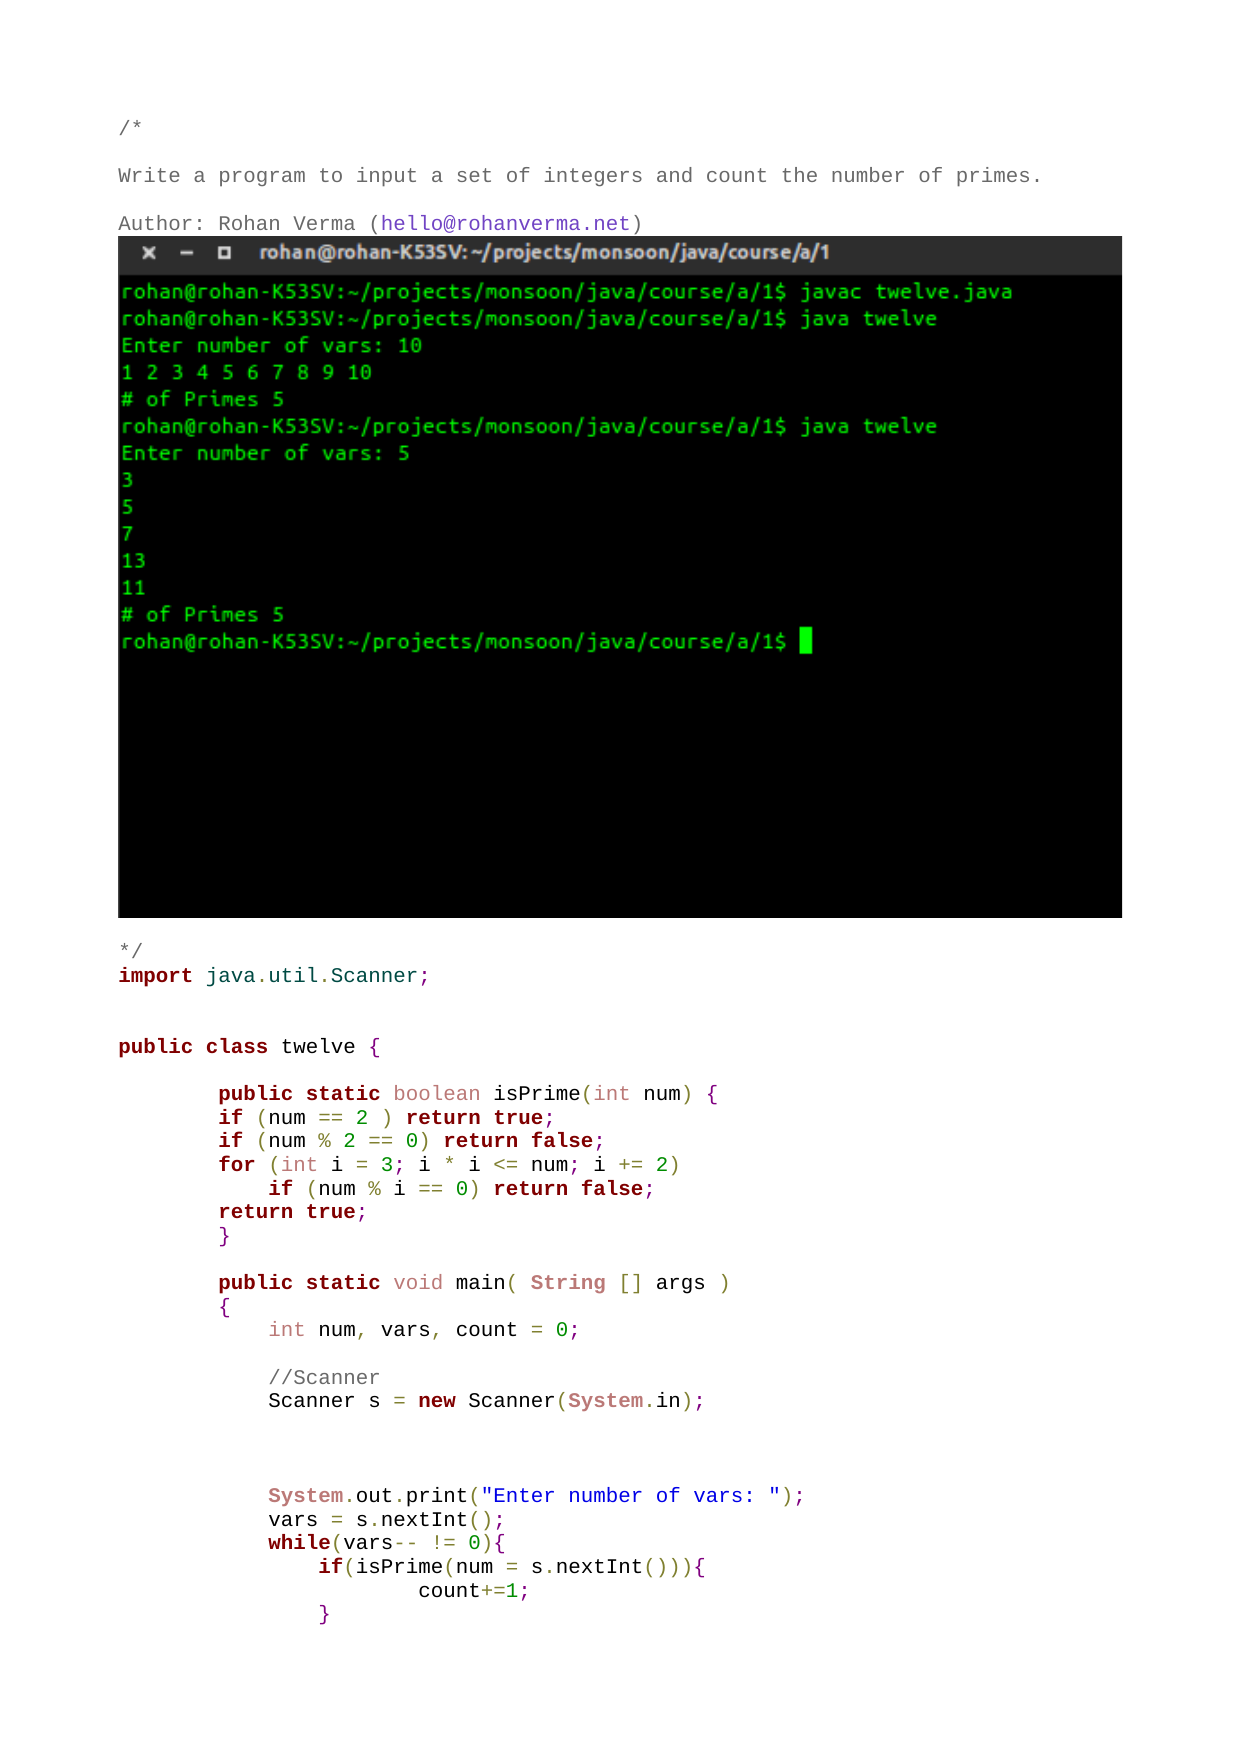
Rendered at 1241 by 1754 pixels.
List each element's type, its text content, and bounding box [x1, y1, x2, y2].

text import java.util.Scanner; [118, 965, 1122, 988]
text System.out.print("Enter number of vars: "); [118, 1485, 1122, 1509]
text for (int i = 3; i * i <= num; i += 2) [118, 1154, 1122, 1178]
text if(isPrime(num = s.nextInt())){ [118, 1556, 1122, 1579]
text //Scanner [118, 1367, 1122, 1390]
text public static boolean isPrime(int num) { [118, 1083, 1122, 1107]
text Write a program to input a set of integers and count the number of primes. [118, 165, 1122, 189]
text { [118, 1296, 1122, 1319]
text } [118, 1225, 1122, 1248]
picture [118, 236, 1123, 918]
text count+=1; [118, 1579, 1122, 1603]
text Scanner s = new Scanner(System.in); [118, 1390, 1122, 1414]
text if (num == 2 ) return true; [118, 1107, 1122, 1130]
text if (num % 2 == 0) return false; [118, 1130, 1122, 1154]
text public class twelve { [118, 1036, 1122, 1059]
text vars = s.nextInt(); [118, 1509, 1122, 1532]
text /* [118, 118, 1122, 142]
text while(vars-- != 0){ [118, 1532, 1122, 1556]
text public static void main( String [] args ) [118, 1272, 1122, 1296]
text */ [118, 941, 1122, 965]
text Author: Rohan Verma (hello@rohanverma.net) [118, 213, 1122, 236]
text } [118, 1603, 1122, 1627]
text if (num % i == 0) return false; [118, 1178, 1122, 1201]
text int num, vars, count = 0; [118, 1319, 1122, 1343]
text return true; [118, 1201, 1122, 1225]
